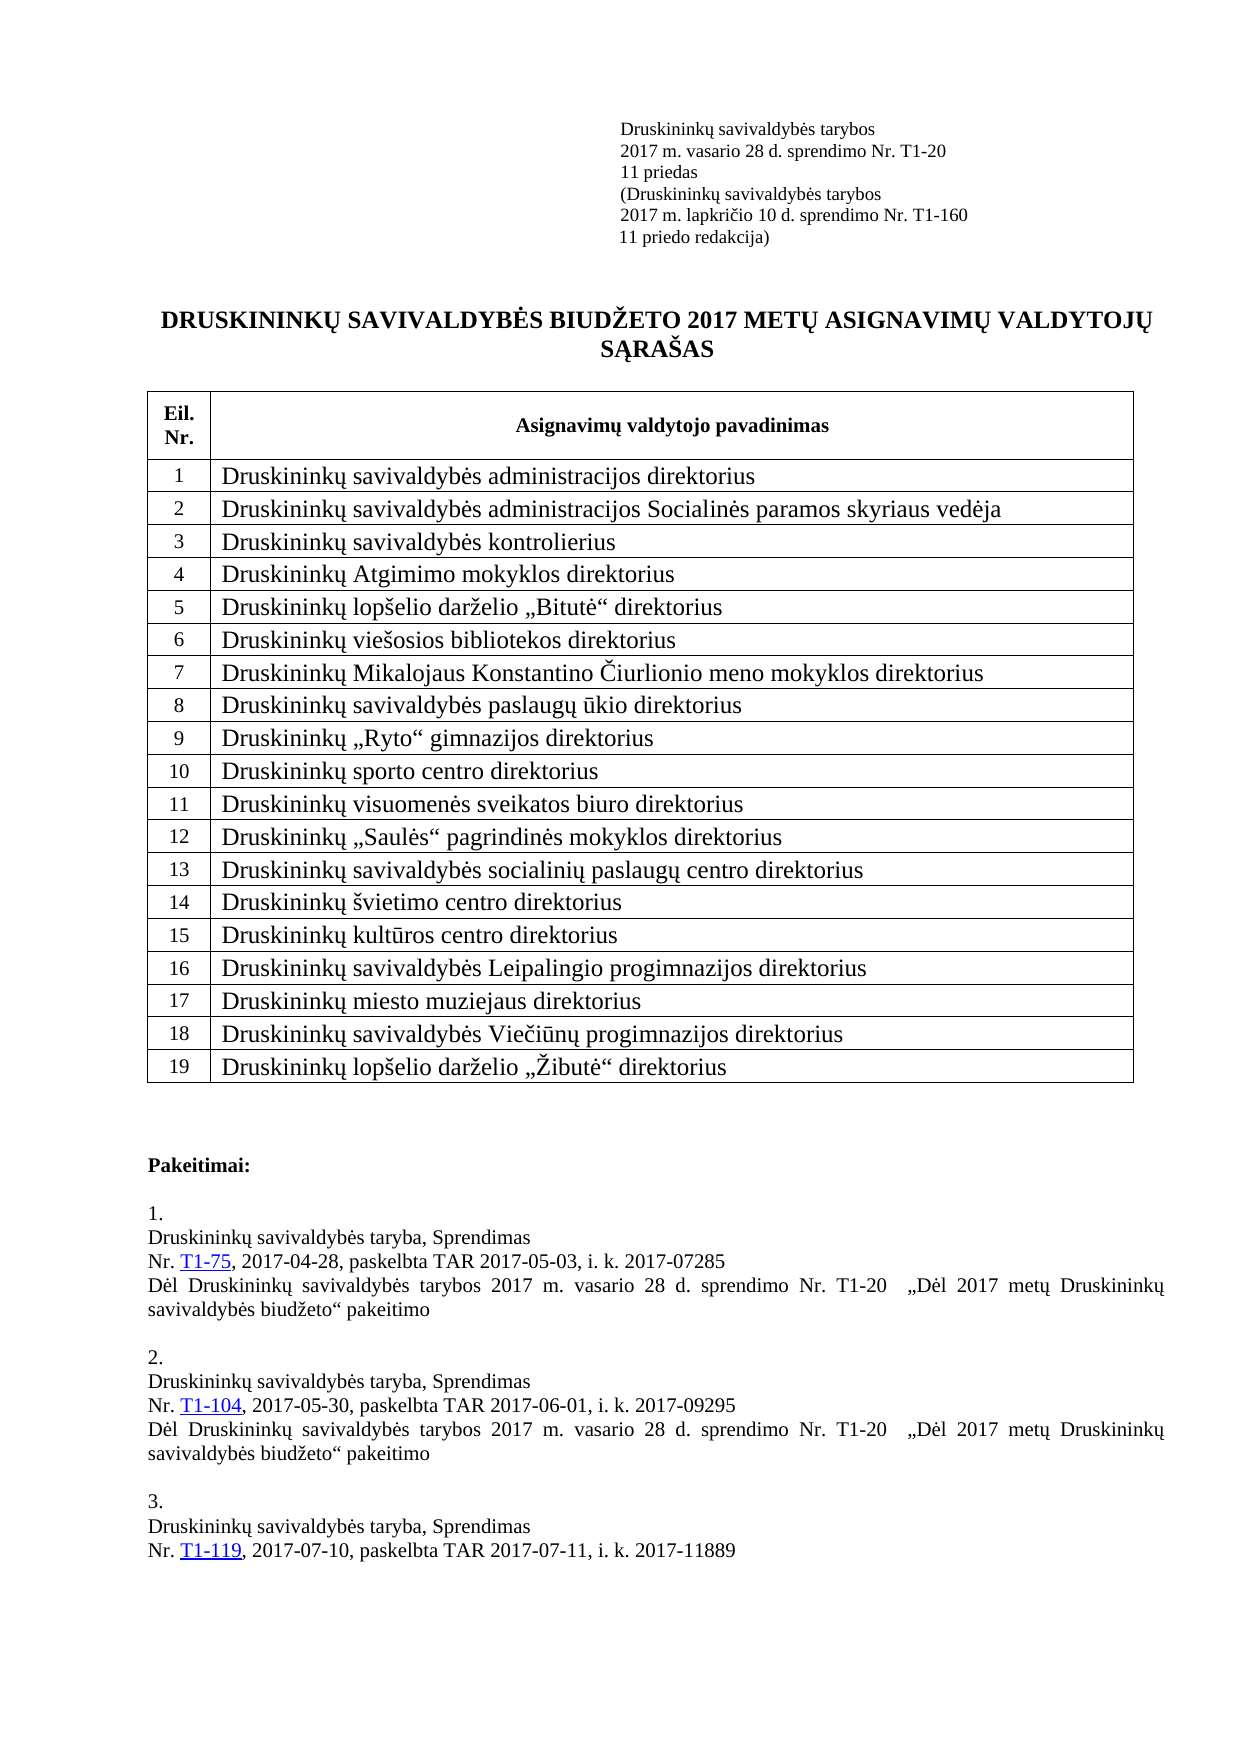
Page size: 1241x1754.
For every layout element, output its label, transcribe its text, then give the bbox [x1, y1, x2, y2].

text 1. [148, 1201, 1167, 1225]
text DRUSKININKŲ SAVIVALDYBĖS BIUDŽETO 2017 METŲ ASIGNAVIMŲ VALDYTOJŲ SĄRAŠAS [148, 305, 1167, 362]
table_cell Druskininkų savivaldybės paslaugų ūkio direktorius [211, 689, 1133, 721]
table_cell Druskininkų savivaldybės administracijos direktorius [211, 460, 1133, 491]
table_cell Druskininkų švietimo centro direktorius [211, 886, 1133, 918]
text Nr. T1-75, 2017-04-28, paskelbta TAR 2017-05-03, i. k. 2017-07285 [148, 1249, 1167, 1273]
text Druskininkų savivaldybės taryba, Sprendimas [148, 1513, 1167, 1538]
table_header Eil. Nr. [148, 392, 210, 458]
text 2. [148, 1345, 1167, 1369]
table_cell 11 [148, 788, 210, 819]
text Nr. T1-119, 2017-07-10, paskelbta TAR 2017-07-11, i. k. 2017-11889 [148, 1538, 1167, 1562]
table_cell 17 [148, 985, 210, 1016]
table_cell 2 [148, 492, 210, 524]
table_cell 18 [148, 1017, 210, 1049]
table_cell 13 [148, 853, 210, 885]
text Druskininkų savivaldybės taryba, Sprendimas [148, 1225, 1167, 1249]
text Druskininkų savivaldybės tarybos [335, 118, 1167, 140]
text Pakeitimai: [148, 1153, 1167, 1177]
table_cell 3 [148, 525, 210, 557]
text (Druskininkų savivaldybės tarybos [148, 183, 1167, 204]
text 3. [148, 1489, 1167, 1513]
text Druskininkų savivaldybės taryba, Sprendimas [148, 1369, 1167, 1393]
table_cell Druskininkų sporto centro direktorius [211, 755, 1133, 787]
table_cell 1 [148, 460, 210, 491]
table_cell Druskininkų lopšelio darželio „Bitutė“ direktorius [211, 591, 1133, 622]
text Dėl Druskininkų savivaldybės tarybos 2017 m. vasario 28 d. sprendimo Nr. T1-20 „Dėl 2017 metų Druskininkų savivaldybės biudžeto“ pakeitimo [148, 1273, 1167, 1321]
table_cell 19 [148, 1050, 210, 1082]
table_header Asignavimų valdytojo pavadinimas [211, 392, 1133, 458]
table_cell 9 [148, 722, 210, 754]
table_cell 15 [148, 919, 210, 951]
table_cell Druskininkų savivaldybės socialinių paslaugų centro direktorius [211, 853, 1133, 885]
text 2017 m. vasario 28 d. sprendimo Nr. T1-20 [148, 140, 1167, 161]
table_cell Druskininkų lopšelio darželio „Žibutė“ direktorius [211, 1050, 1133, 1082]
table_cell Druskininkų „Saulės“ pagrindinės mokyklos direktorius [211, 820, 1133, 852]
table_cell 5 [148, 591, 210, 622]
table_cell 10 [148, 755, 210, 787]
table_cell 12 [148, 820, 210, 852]
table_cell 16 [148, 952, 210, 983]
table_cell 14 [148, 886, 210, 918]
text 2017 m. lapkričio 10 d. sprendimo Nr. T1-160 [148, 204, 1167, 226]
table_cell Druskininkų Atgimimo mokyklos direktorius [211, 558, 1133, 590]
table_cell Druskininkų viešosios bibliotekos direktorius [211, 624, 1133, 655]
table_cell 7 [148, 656, 210, 688]
table_cell Druskininkų „Ryto“ gimnazijos direktorius [211, 722, 1133, 754]
table_cell Druskininkų miesto muziejaus direktorius [211, 985, 1133, 1016]
table_cell Druskininkų kultūros centro direktorius [211, 919, 1133, 951]
text Dėl Druskininkų savivaldybės tarybos 2017 m. vasario 28 d. sprendimo Nr. T1-20 „Dėl 2017 metų Druskininkų savivaldybės biudžeto“ pakeitimo [148, 1417, 1167, 1465]
table_cell 4 [148, 558, 210, 590]
table_cell Druskininkų visuomenės sveikatos biuro direktorius [211, 788, 1133, 819]
table_cell Druskininkų savivaldybės kontrolierius [211, 525, 1133, 557]
text Nr. T1-104, 2017-05-30, paskelbta TAR 2017-06-01, i. k. 2017-09295 [148, 1393, 1167, 1417]
text 11 priedas [148, 161, 1167, 183]
table_cell 6 [148, 624, 210, 655]
table_cell 8 [148, 689, 210, 721]
table_cell Druskininkų savivaldybės Viečiūnų progimnazijos direktorius [211, 1017, 1133, 1049]
table_cell Druskininkų savivaldybės administracijos Socialinės paramos skyriaus vedėja [211, 492, 1133, 524]
table_cell Druskininkų Mikalojaus Konstantino Čiurlionio meno mokyklos direktorius [211, 656, 1133, 688]
table_cell Druskininkų savivaldybės Leipalingio progimnazijos direktorius [211, 952, 1133, 983]
text 11 priedo redakcija) [148, 226, 1167, 247]
